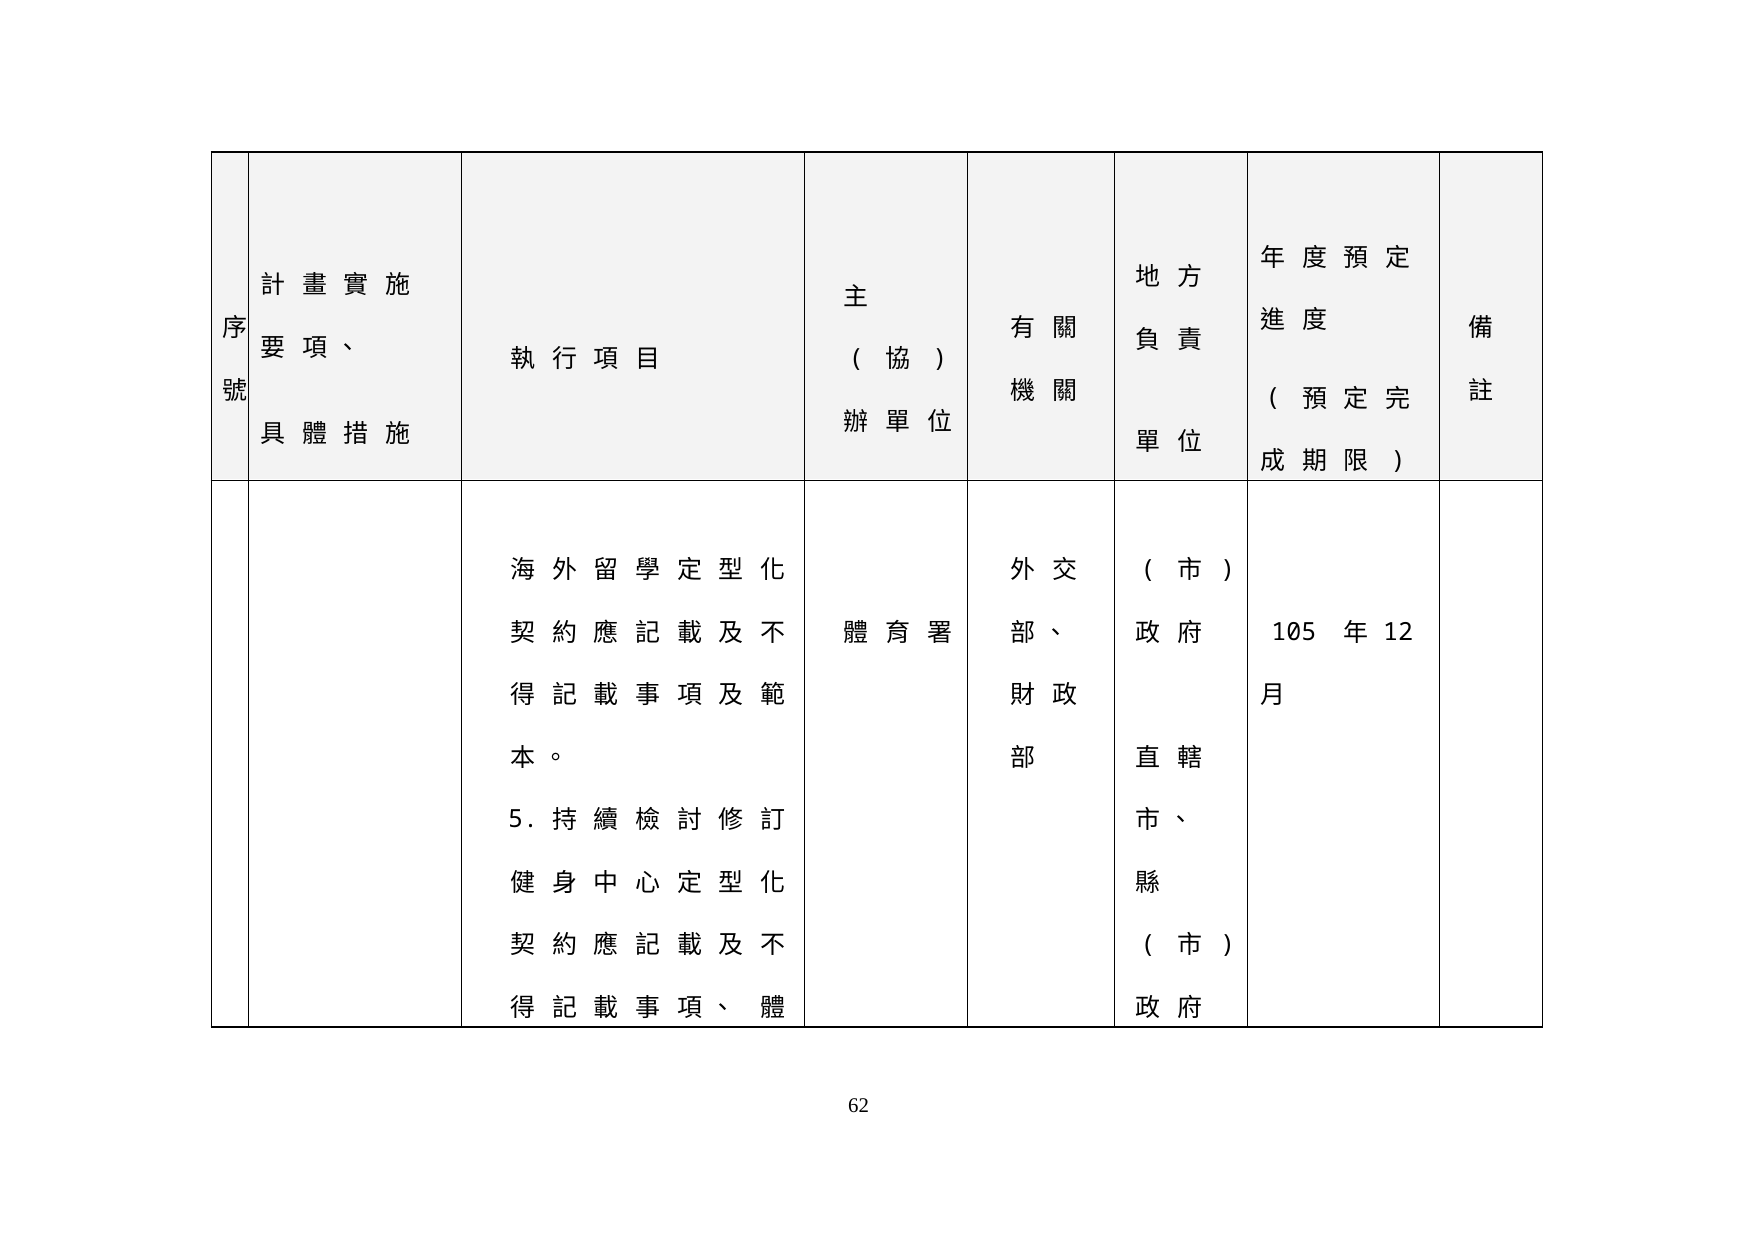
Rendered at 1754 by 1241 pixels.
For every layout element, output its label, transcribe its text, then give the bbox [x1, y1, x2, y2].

table_header 執行項目 [462, 153, 804, 479]
table_header 備註 [1440, 153, 1542, 479]
table_header 年度預定進度 (預定完成期限) [1248, 153, 1439, 479]
table_cell 體育署 [805, 481, 967, 1026]
table_cell (市)政府 直轄市、縣(市)政府 [1115, 481, 1247, 1026]
table_header 有關機關 [968, 153, 1114, 479]
table_header 主(協)辦單位 [805, 153, 967, 479]
table_cell [1440, 481, 1542, 1026]
table_cell [212, 481, 248, 1026]
table_header 計畫實施要項、 具體措施 [249, 153, 461, 479]
table_cell 105年12月 [1248, 481, 1439, 1026]
table_cell [249, 481, 461, 1026]
table_header 序號 [212, 153, 248, 479]
table_header 地方負責 單位 [1115, 153, 1247, 479]
table_cell 海外留學定型化契約應記載及不得記載事項及範本。 5.持續檢討修訂健身中心定型化契約應記載及不得記載事項、體 [462, 481, 804, 1026]
table_cell 外交部、財政部 [968, 481, 1114, 1026]
